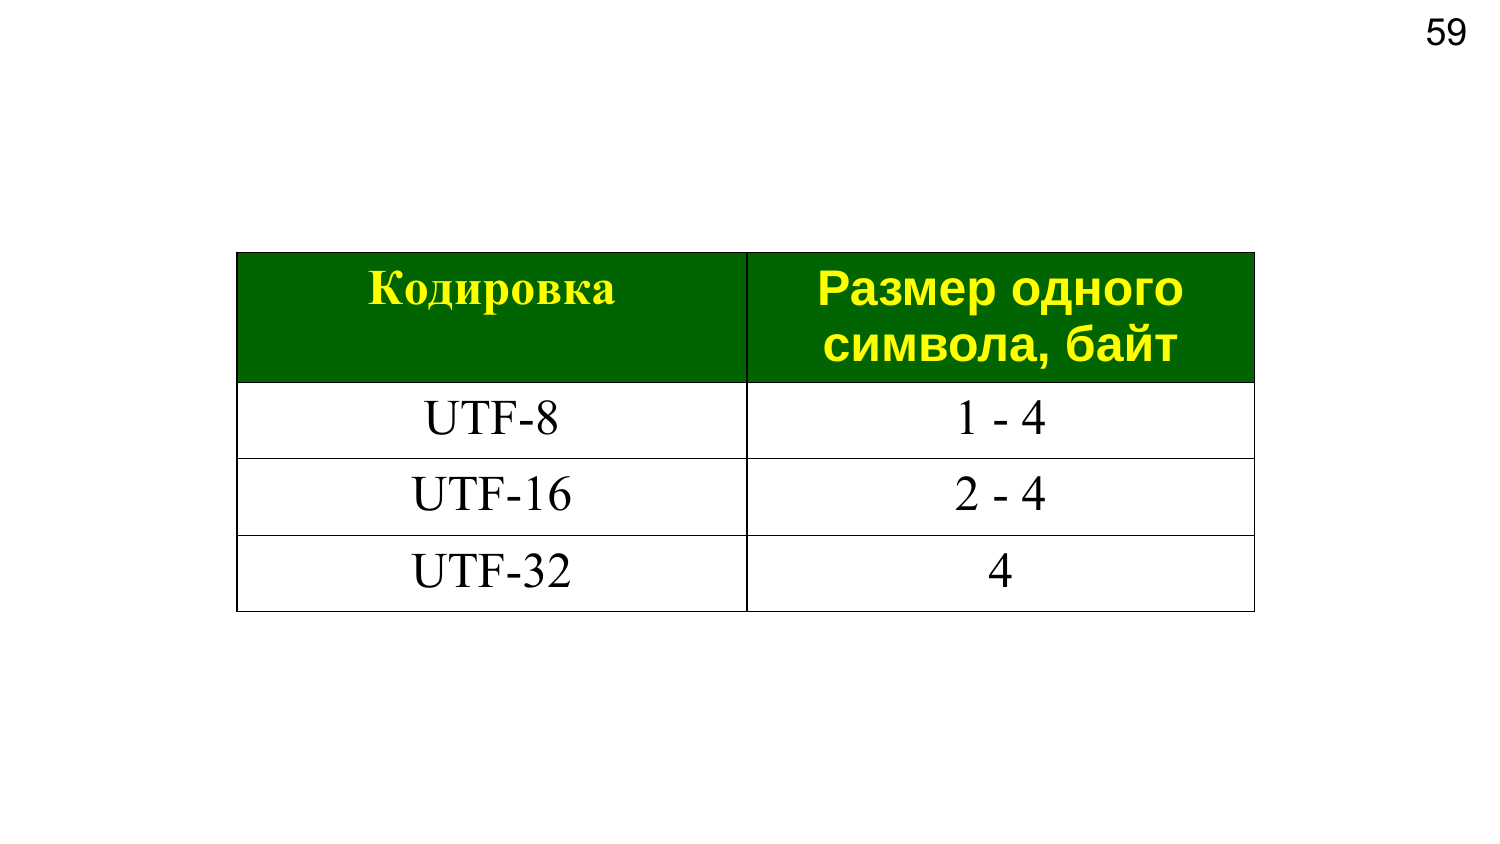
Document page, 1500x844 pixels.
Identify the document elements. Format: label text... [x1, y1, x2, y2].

table_cell 2 - 4 [748, 459, 1254, 535]
table_cell UTF-8 [238, 383, 746, 458]
table_cell 1 - 4 [748, 383, 1254, 458]
table_cell UTF-32 [238, 536, 746, 611]
table_cell UTF-16 [238, 459, 746, 535]
table_header Кодировка [238, 253, 746, 382]
table_header Размер одного символа, байт [748, 253, 1254, 382]
table_cell 4 [748, 536, 1254, 611]
